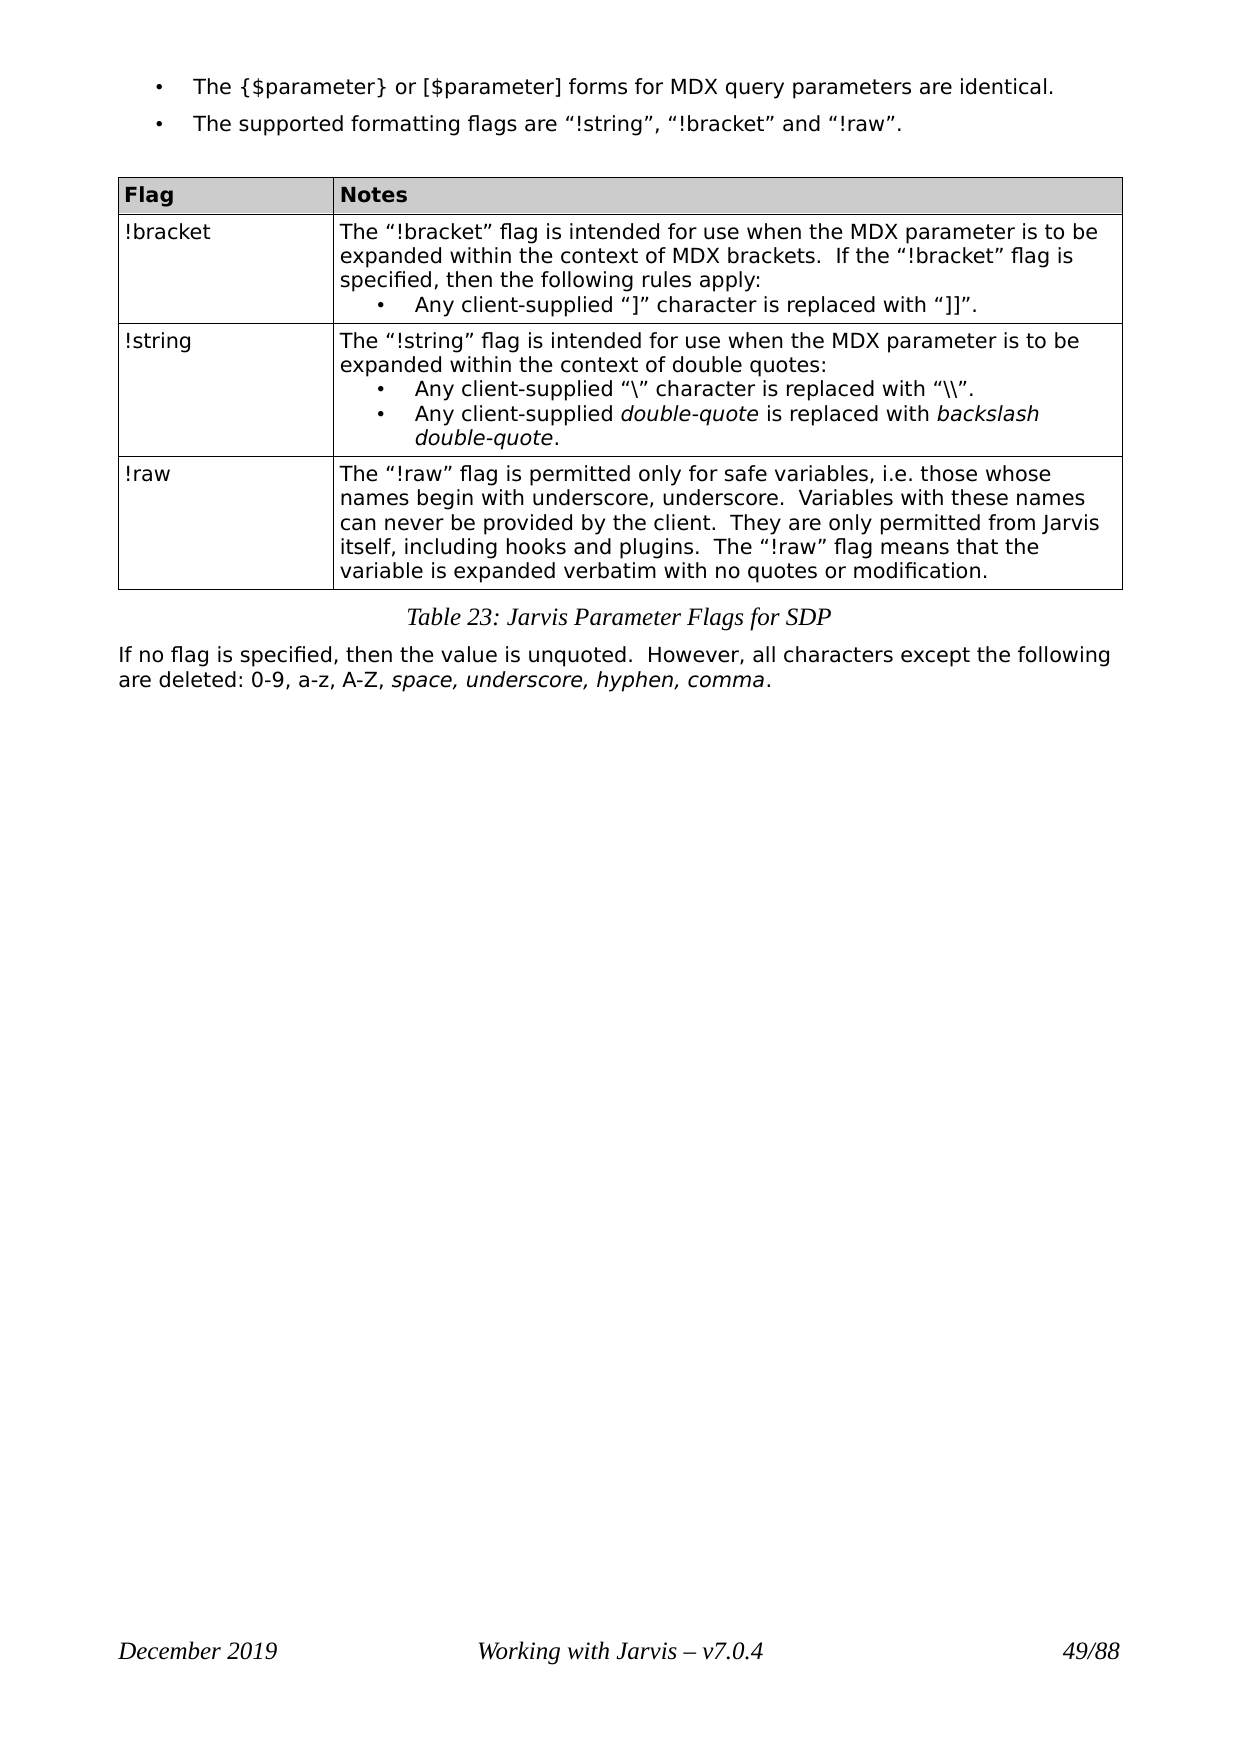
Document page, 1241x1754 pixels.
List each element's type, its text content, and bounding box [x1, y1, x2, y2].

list The supported formatting flags are “!string”, “!bracket” and “!raw”. [156, 112, 1122, 136]
table_cell The “!string” flag is intended for use when the MDX parameter is to be expanded within the context of double quotes: Any client-supplied “\” character is replaced with “\\”. Any client-supplied double-quote is replaced with backslash double-quote. [334, 324, 1122, 456]
table_cell The “!bracket” flag is intended for use when the MDX parameter is to be expanded within the context of MDX brackets. If the “!bracket” flag is specified, then the following rules apply: Any client-supplied “]” character is replaced with “]]”. [334, 215, 1122, 323]
text If no flag is specified, then the value is unquoted. However, all characters except the following are deleted: 0-9, a-z, A-Z, space, underscore, hyphen, comma. [118, 643, 1122, 692]
table_cell The “!raw” flag is permitted only for safe variables, i.e. those whose names begin with underscore, underscore. Variables with these names can never be provided by the client. They are only permitted from Jarvis itself, including hooks and plugins. The “!raw” flag means that the variable is expanded verbatim with no quotes or modification. [334, 457, 1122, 589]
list The {$parameter} or [$parameter] forms for MDX query parameters are identical. [156, 75, 1122, 99]
table_header Notes [334, 178, 1122, 213]
table_cell !string [119, 324, 333, 456]
table_cell !bracket [119, 215, 333, 323]
text Table 23: Jarvis Parameter Flags for SDP [118, 602, 1122, 631]
table_cell !raw [119, 457, 333, 589]
table_header Flag [119, 178, 333, 213]
